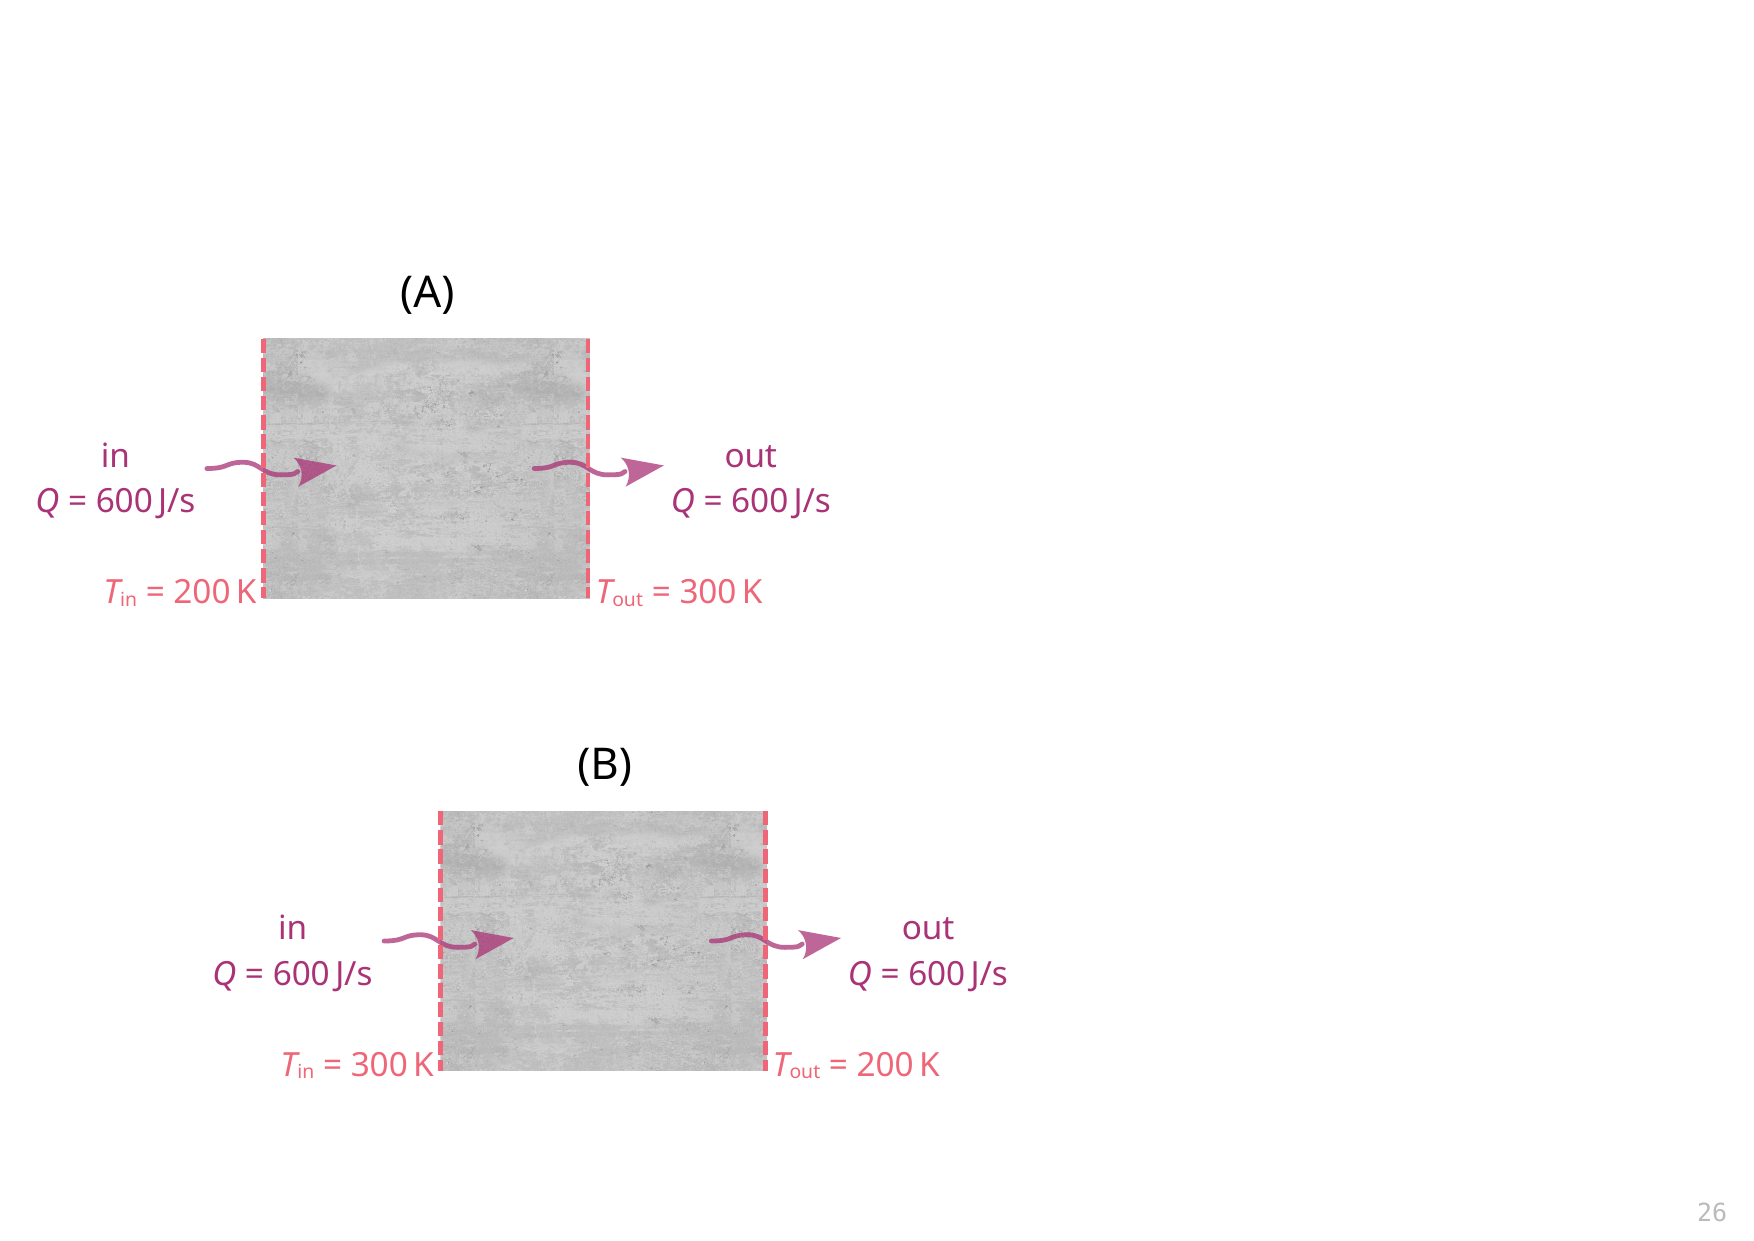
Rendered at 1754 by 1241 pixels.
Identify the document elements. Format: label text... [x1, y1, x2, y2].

text_box (A) [381, 252, 474, 324]
text_box in Q = 600 J/s [197, 897, 390, 986]
text_box out Q = 600 J/s [655, 424, 848, 513]
text_box Tin = 200 K [88, 560, 272, 613]
text_box [263, 338, 590, 599]
text_box in Q = 600 J/s [20, 424, 213, 513]
text_box out Q = 600 J/s [833, 897, 1026, 986]
text_box (B) [561, 725, 649, 797]
text_box Tout = 300 K [582, 560, 776, 613]
text_box Tin = 300 K [266, 1033, 449, 1085]
text_box [440, 811, 768, 1071]
text_box Tout = 200 K [759, 1033, 954, 1085]
